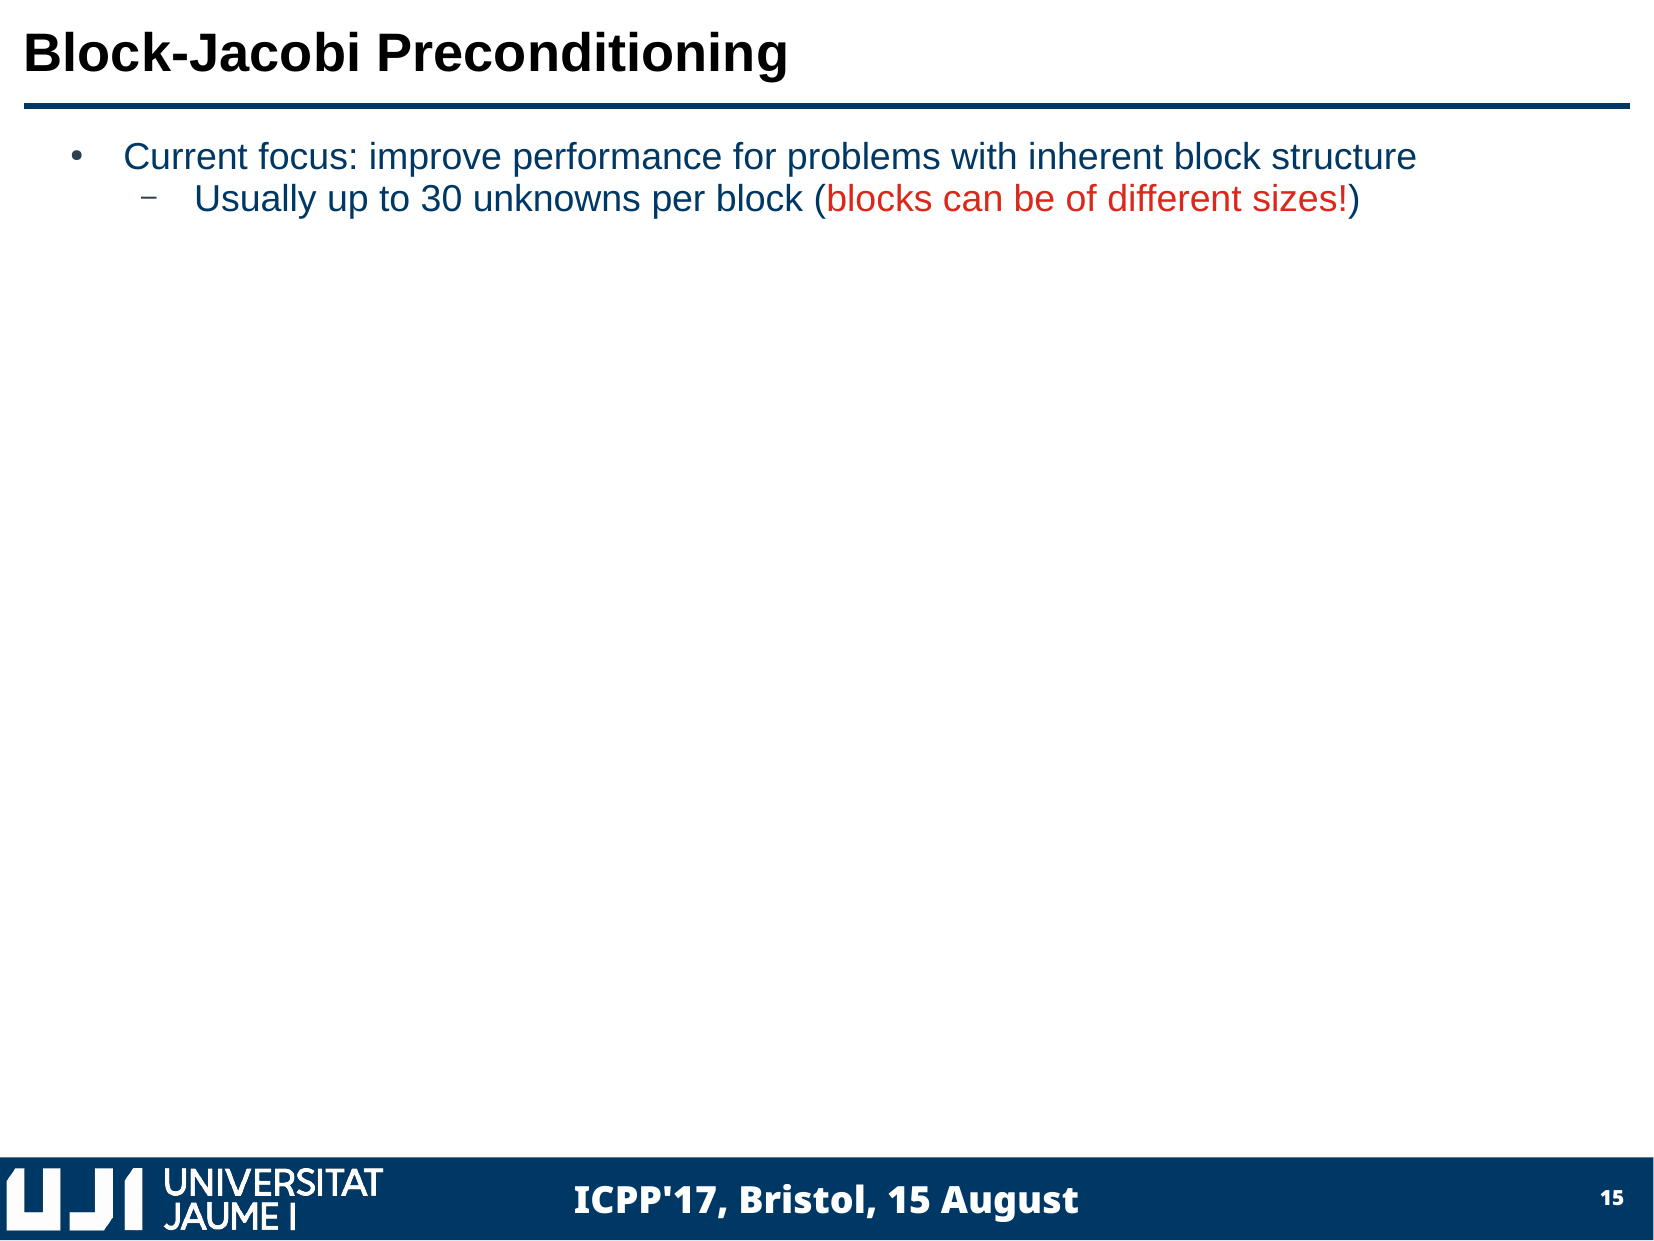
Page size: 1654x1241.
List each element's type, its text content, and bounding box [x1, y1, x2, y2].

title Block-Jacobi Preconditioning [23, 0, 1630, 107]
text_box Current focus: improve performance for problems with inherent block structure Usually up to 30 unknowns per block (blocks can be of different sizes!) [37, 128, 1583, 260]
picture [0, 1158, 390, 1241]
